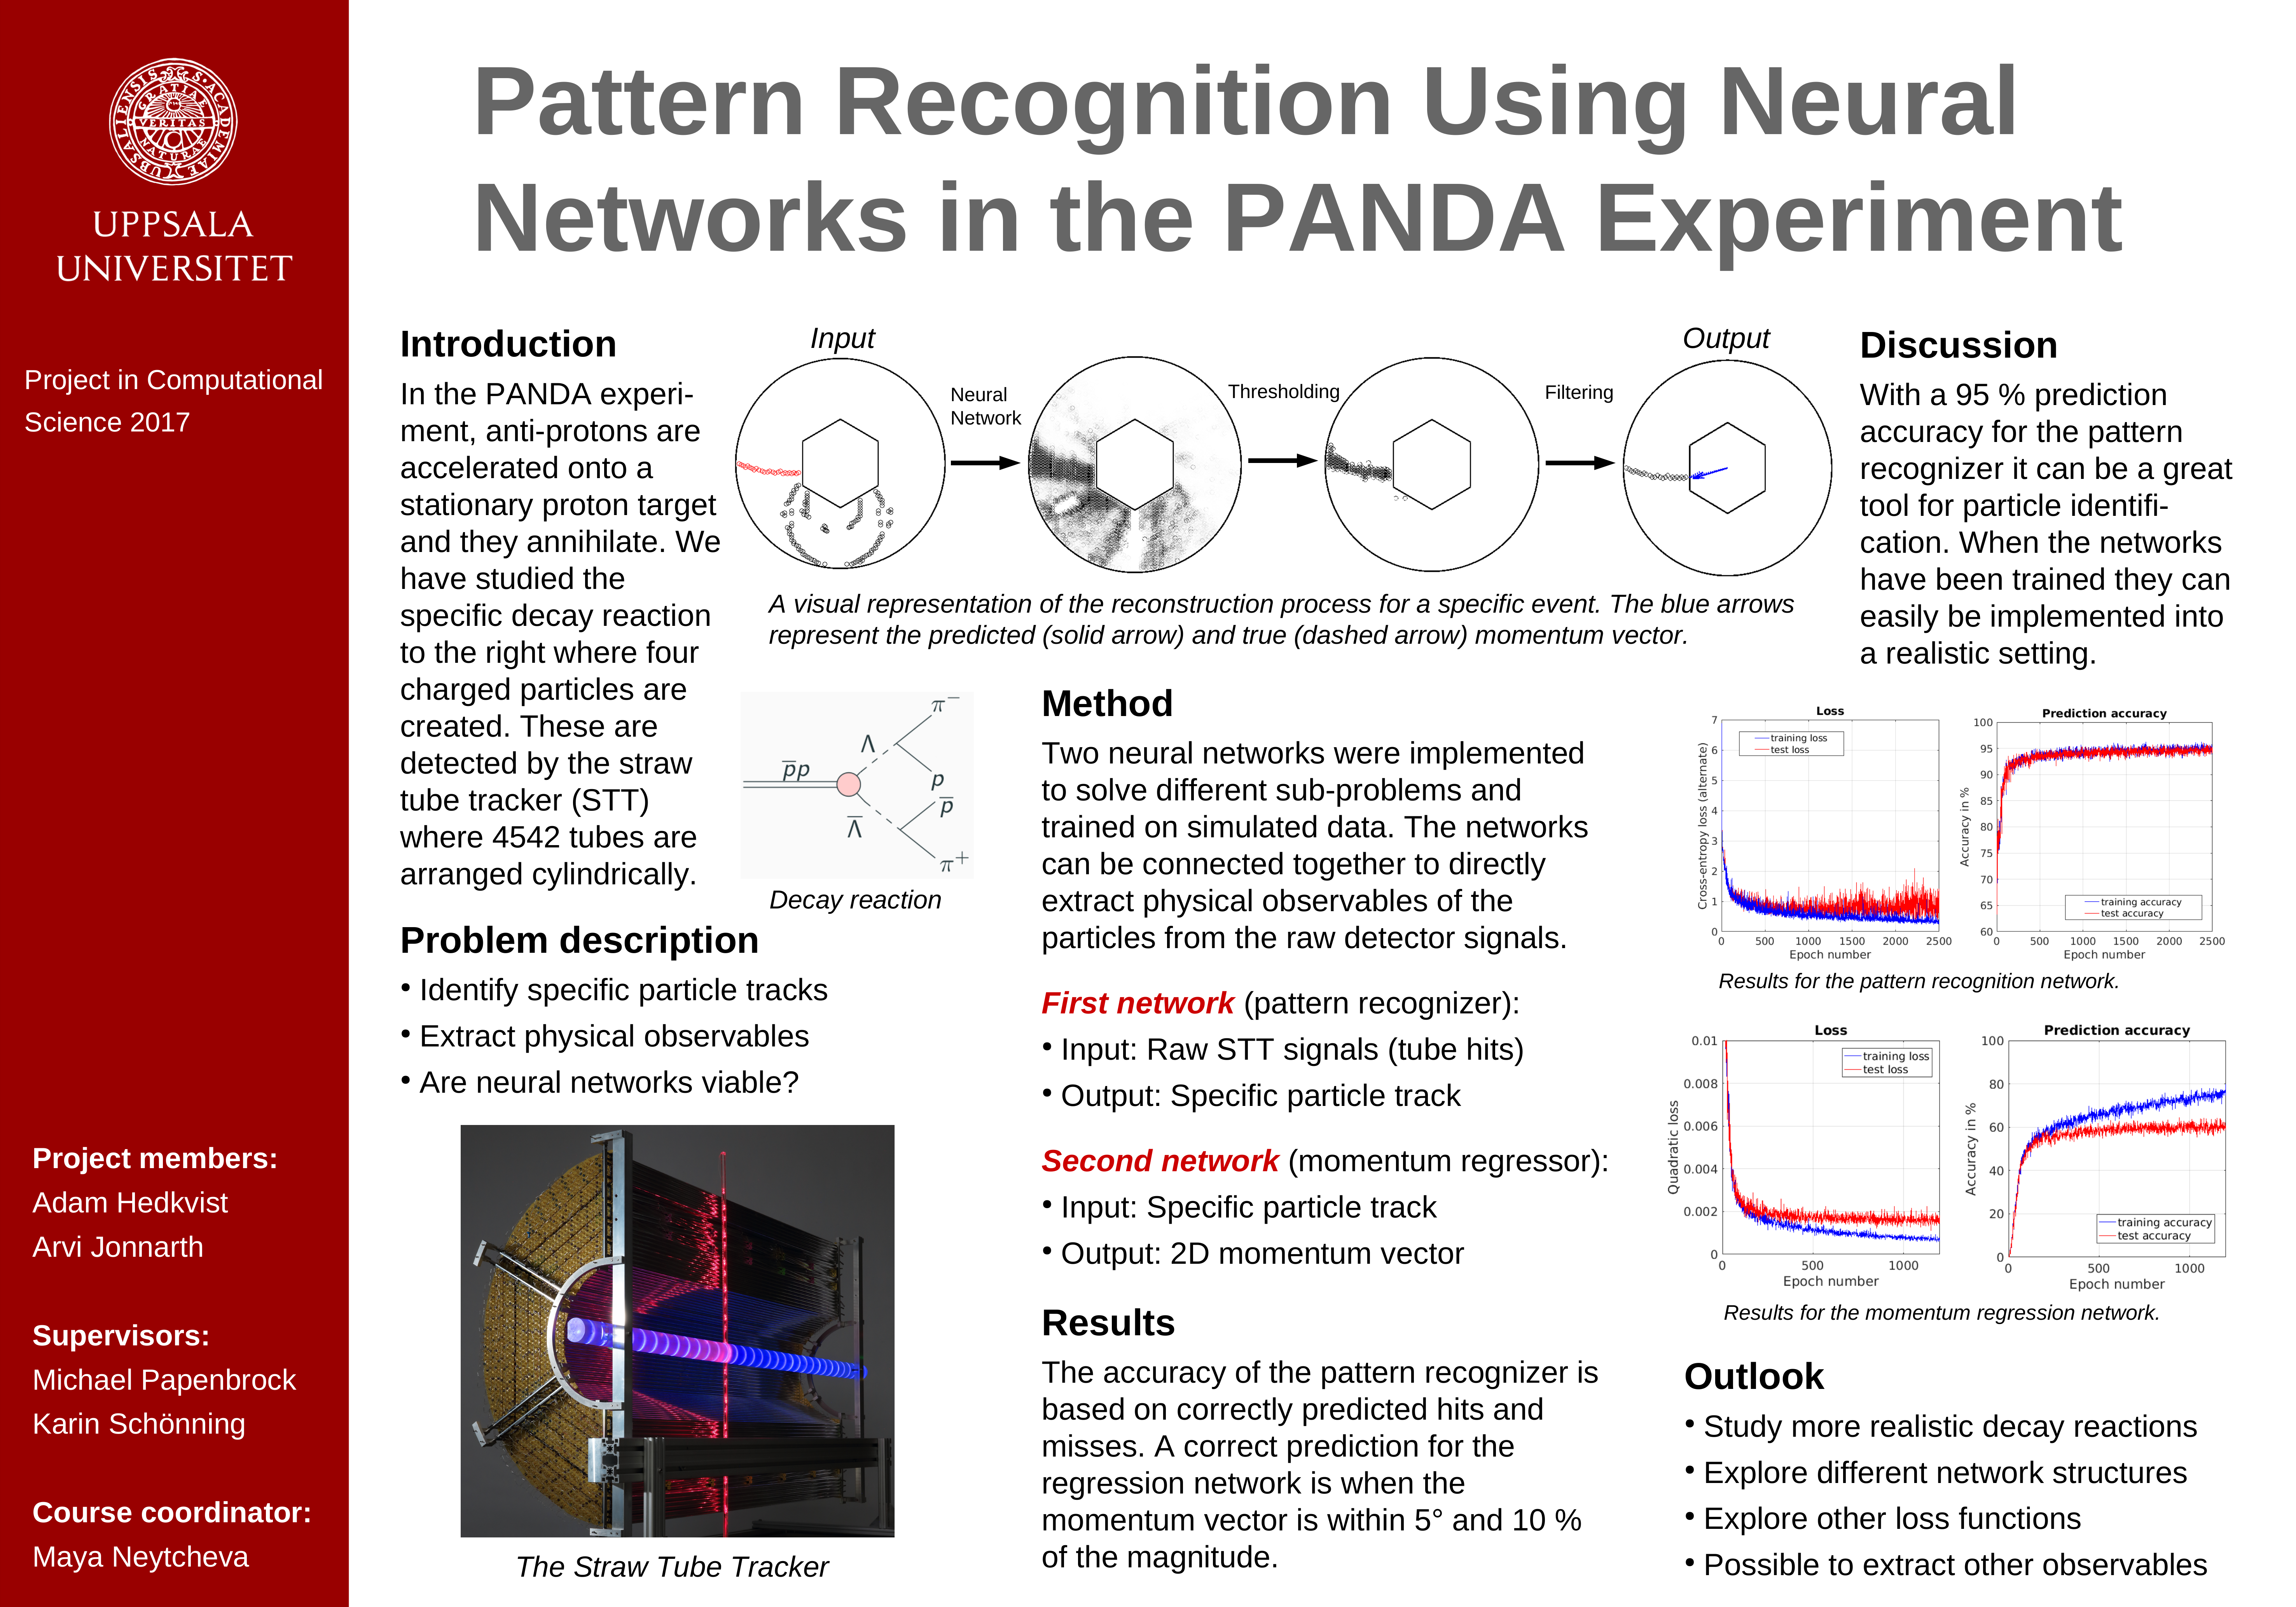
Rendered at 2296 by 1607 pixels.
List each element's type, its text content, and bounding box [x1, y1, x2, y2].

picture [729, 355, 949, 575]
picture [0, 0, 349, 1607]
text_box The Straw Tube Tracker [509, 1545, 837, 1598]
text_box Project in Computational Science 2017 [19, 359, 330, 449]
text_box A visual representation of the reconstruction process for a specific event. The blue arrows represent the predicted (solid arrow) and true (dashed arrow) momentum vector. [764, 584, 1803, 660]
text_box Introduction In the PANDA experi-ment, anti-protons are accelerated onto a stationary proton target and they annihilate. We have studied the specific decay reaction to the right where four charged particles are created. These are detected by the straw tube tracker (STT) where 4542 tubes are arranged cylindrically. [394, 316, 735, 894]
text_box Method Two neural networks were implemented to solve different sub-problems and trained on simulated data. The networks can be connected together to directly extract physical observables of the particles from the raw detector signals. First network (pattern recognizer): Input: Raw STT signals (tube hits) Output: Specific particle track Second network (momentum regressor): Input: Specific particle track Output: 2D momentum vector Results The accuracy of the pattern recognizer is based on correctly predicted hits and misses. A correct prediction for the regression network is when the momentum vector is within 5° and 10 % of the magnitude. [1036, 676, 1622, 1577]
text_box Input [805, 316, 888, 369]
picture [1324, 353, 1544, 573]
text_box Results for the momentum regression network. [1718, 1296, 2176, 1327]
text_box Output [1677, 316, 1787, 358]
text_box Project members: Adam Hedkvist Arvi Jonnarth Supervisors: Michael Papenbrock Karin Schönning Course coordinator: Maya Neytcheva [26, 1136, 332, 1589]
text_box Discussion With a 95 % prediction accuracy for the pattern recognizer it can be a great tool for particle identifi-cation. When the networks have been trained they can easily be implemented into a realistic setting. [1854, 318, 2244, 688]
text_box Neural Network [945, 379, 1038, 438]
picture [461, 1125, 895, 1537]
picture [1024, 354, 1244, 574]
text_box Filtering [1539, 377, 1627, 412]
text_box Problem description Identify specific particle tracks Extract physical observables Are neural networks viable? [394, 913, 960, 1108]
text_box Outlook Study more realistic decay reactions Explore different network structures Explore other loss functions Possible to extract other observables [1678, 1349, 2244, 1585]
text_box Thresholding [1222, 376, 1351, 412]
text_box Decay reaction [764, 880, 968, 933]
picture [740, 692, 974, 879]
picture [1692, 699, 2229, 968]
picture [1662, 1020, 2234, 1294]
text_box Results for the pattern recognition network. [1713, 964, 2146, 1021]
picture [1622, 358, 1842, 577]
title Pattern Recognition Using Neural Networks in the PANDA Experiment [450, 26, 2237, 281]
